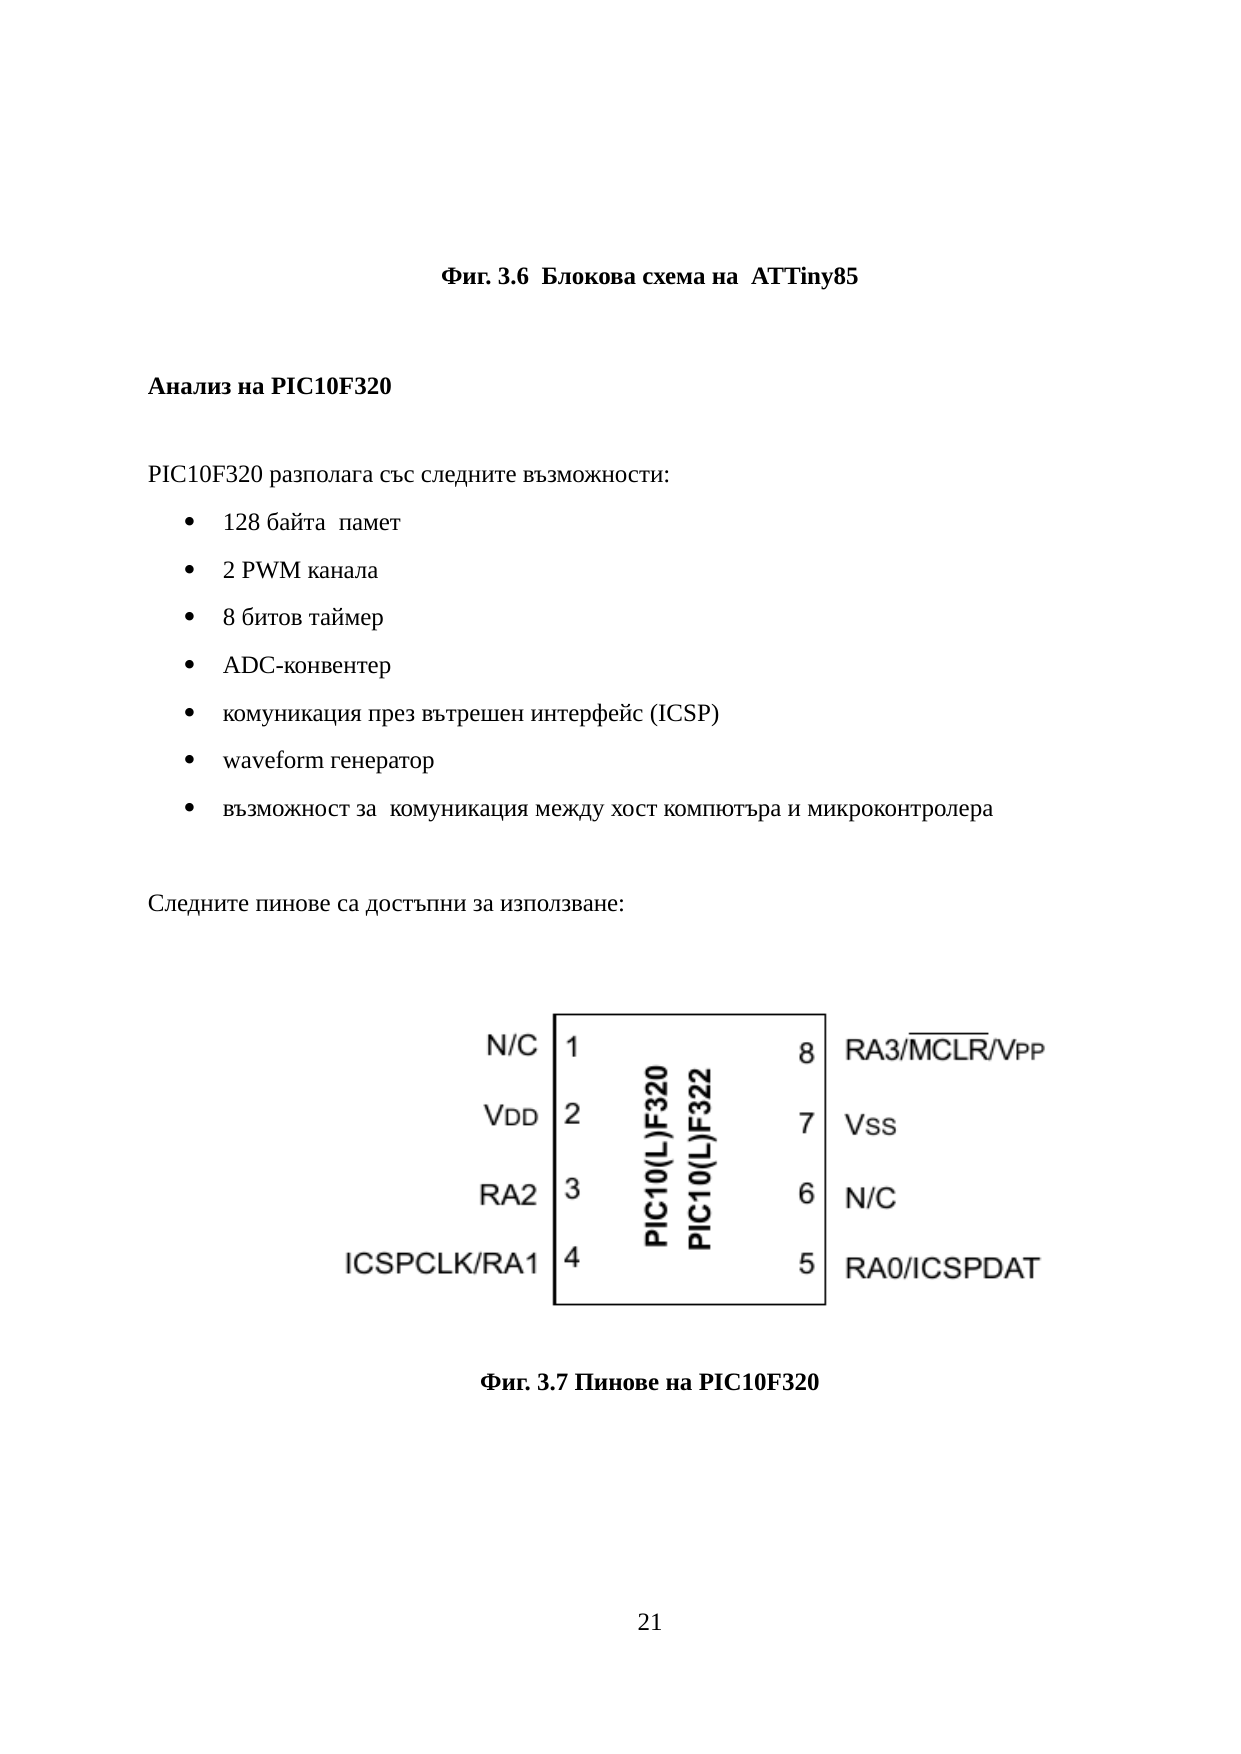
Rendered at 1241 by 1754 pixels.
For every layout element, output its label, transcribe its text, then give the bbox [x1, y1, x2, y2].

text Фиг. 3.6 Блокова схема на ATTiny85 [148, 261, 1152, 290]
text Следните пинове са достъпни за използване: [148, 888, 1152, 917]
list waveform генератор [185, 745, 1152, 774]
picture [338, 1006, 1050, 1312]
text PIC10F320 разполага със следните възможности: [148, 459, 1152, 488]
text Фиг. 3.7 Пинове на PIC10F320 [148, 1367, 1152, 1396]
list 128 байта памет [185, 507, 1152, 536]
subtitle Анализ на PIC10F320 [148, 371, 1152, 399]
list 2 PWM канала [185, 555, 1152, 583]
list 8 битов таймер [185, 602, 1152, 631]
list възможност за комуникация между хост компютъра и микроконтролера [185, 793, 1152, 822]
list комуникация през вътрешен интерфейс (ICSP) [185, 698, 1152, 726]
list ADC-конвентер [185, 650, 1152, 679]
